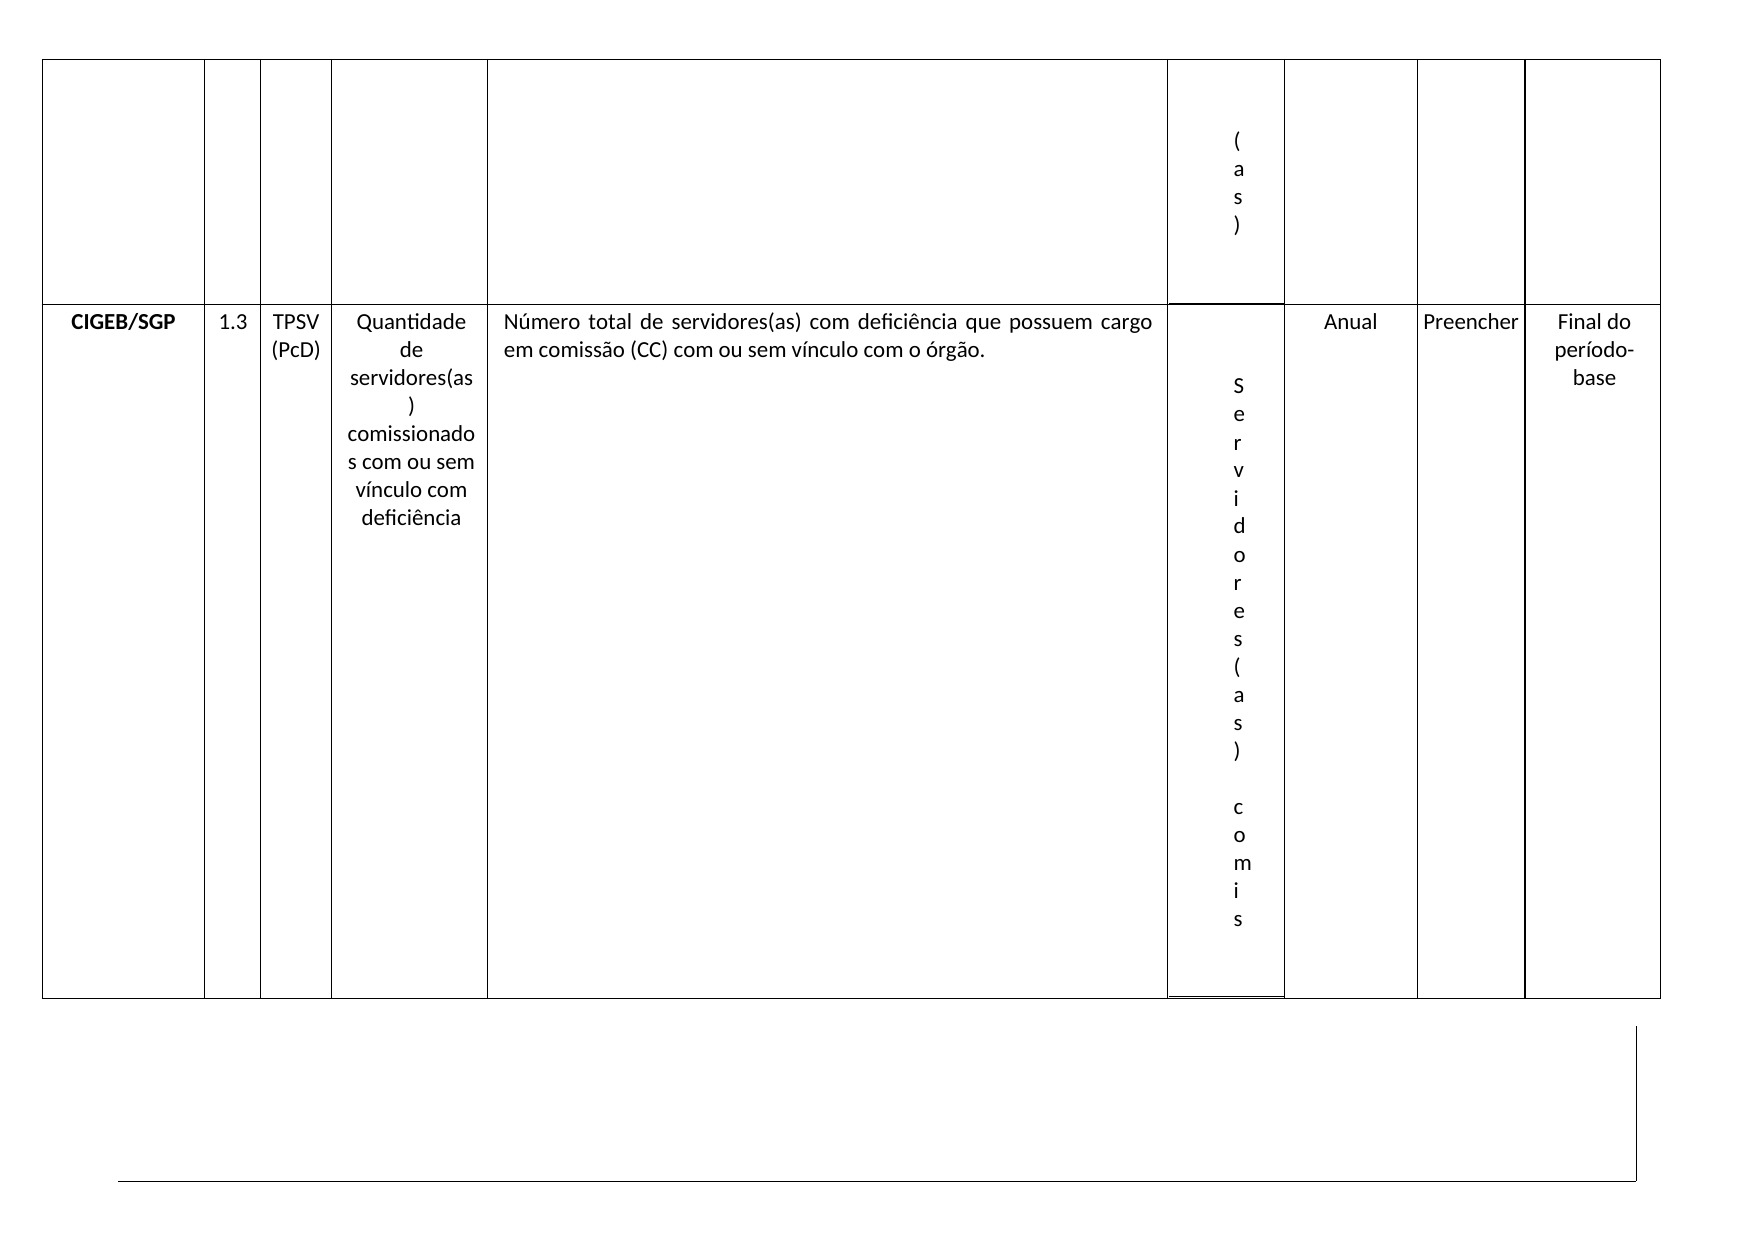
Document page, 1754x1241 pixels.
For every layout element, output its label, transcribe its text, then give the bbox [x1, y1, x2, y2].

table_cell Quantidade de servidores(as) comissionados com ou sem vínculo com deficiência [332, 305, 487, 998]
table_cell [43, 60, 204, 304]
table_cell CIGEB/SGP [43, 305, 204, 998]
table_cell [488, 60, 1167, 304]
table_cell Servidores(as) comis [1168, 305, 1284, 998]
table_cell [261, 60, 331, 304]
table_cell 1.3 [205, 305, 260, 998]
table_cell [1285, 60, 1417, 304]
table_cell (as) [1168, 60, 1284, 304]
table_cell Final do período-base [1526, 305, 1660, 998]
table_cell Número total de servidores(as) com deficiência que possuem cargo em comissão (CC) com ou sem vínculo com o órgão. [488, 305, 1167, 998]
table_cell [1418, 60, 1524, 304]
table_cell Preencher [1418, 305, 1524, 998]
table_cell TPSV (PcD) [261, 305, 331, 998]
table_cell Anual [1285, 305, 1417, 998]
table_cell [205, 60, 260, 304]
table_cell [332, 60, 487, 304]
table_cell [1526, 60, 1660, 304]
